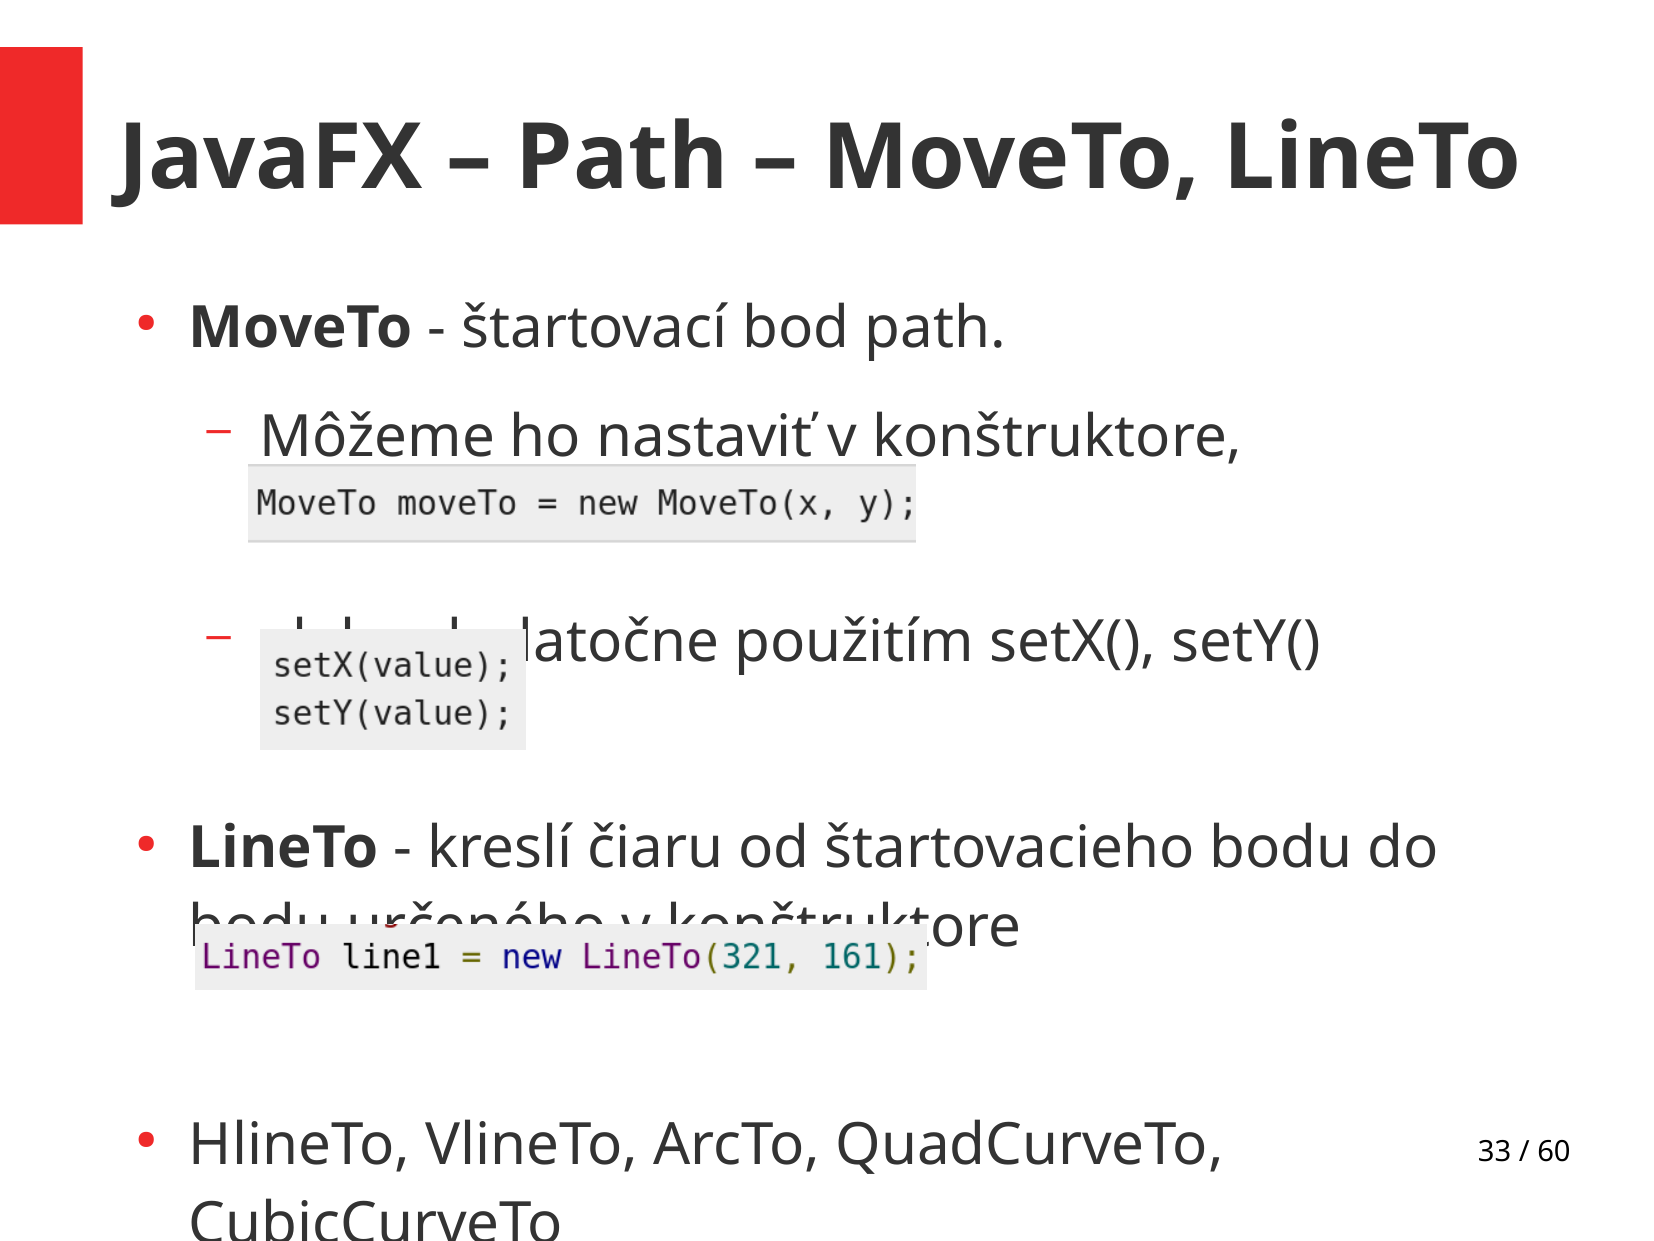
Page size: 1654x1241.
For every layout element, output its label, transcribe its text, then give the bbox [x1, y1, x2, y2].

title JavaFX – Path – MoveTo, LineTo [118, 45, 1571, 260]
picture [248, 464, 916, 544]
picture [195, 924, 927, 991]
picture [260, 629, 526, 750]
list MoveTo - štartovací bod path. Môžeme ho nastaviť v konštruktore, alebo dodatočne použitím setX(), setY() LineTo - kreslí čiaru od štartovacieho bodu do bodu určeného v konštruktore HlineTo, VlineTo, ArcTo, QuadCurveTo, CubicCurveTo [118, 285, 1536, 1005]
